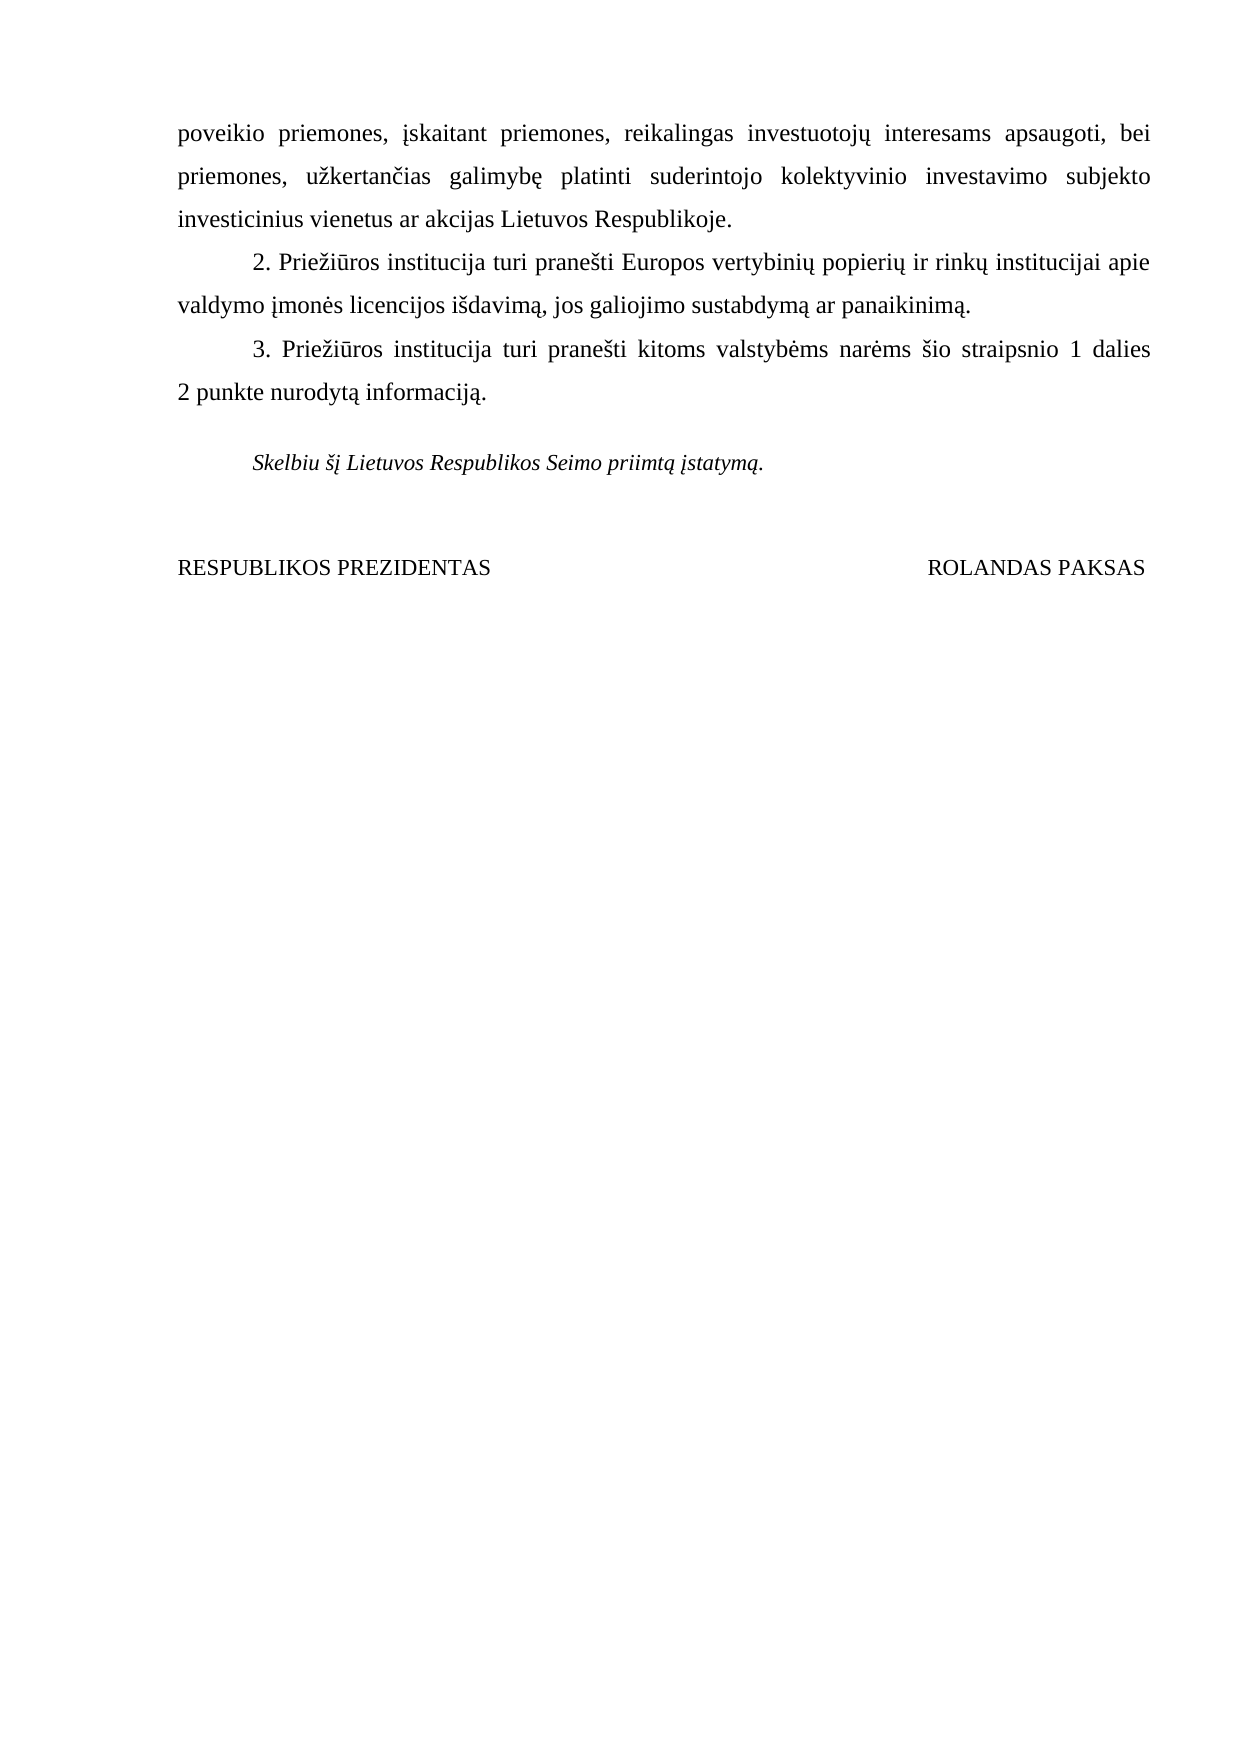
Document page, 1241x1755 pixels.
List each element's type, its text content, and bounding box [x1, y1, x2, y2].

text RESPUBLIKOS PREZIDENTAS ROLANDAS PAKSAS [177, 554, 1152, 581]
text 3. Priežiūros institucija turi pranešti kitoms valstybėms narėms šio straipsnio 1 dalies 2 punkte nurodytą informaciją. [177, 334, 1152, 406]
text 2. Priežiūros institucija turi pranešti Europos vertybinių popierių ir rinkų institucijai apie valdymo įmonės licencijos išdavimą, jos galiojimo sustabdymą ar panaikinimą. [177, 247, 1152, 319]
text poveikio priemones, įskaitant priemones, reikalingas investuotojų interesams apsaugoti, bei priemones, užkertančias galimybę platinti suderintojo kolektyvinio investavimo subjekto investicinius vienetus ar akcijas Lietuvos Respublikoje. [177, 118, 1152, 233]
text Skelbiu šį Lietuvos Respublikos Seimo priimtą įstatymą. [177, 449, 1152, 475]
